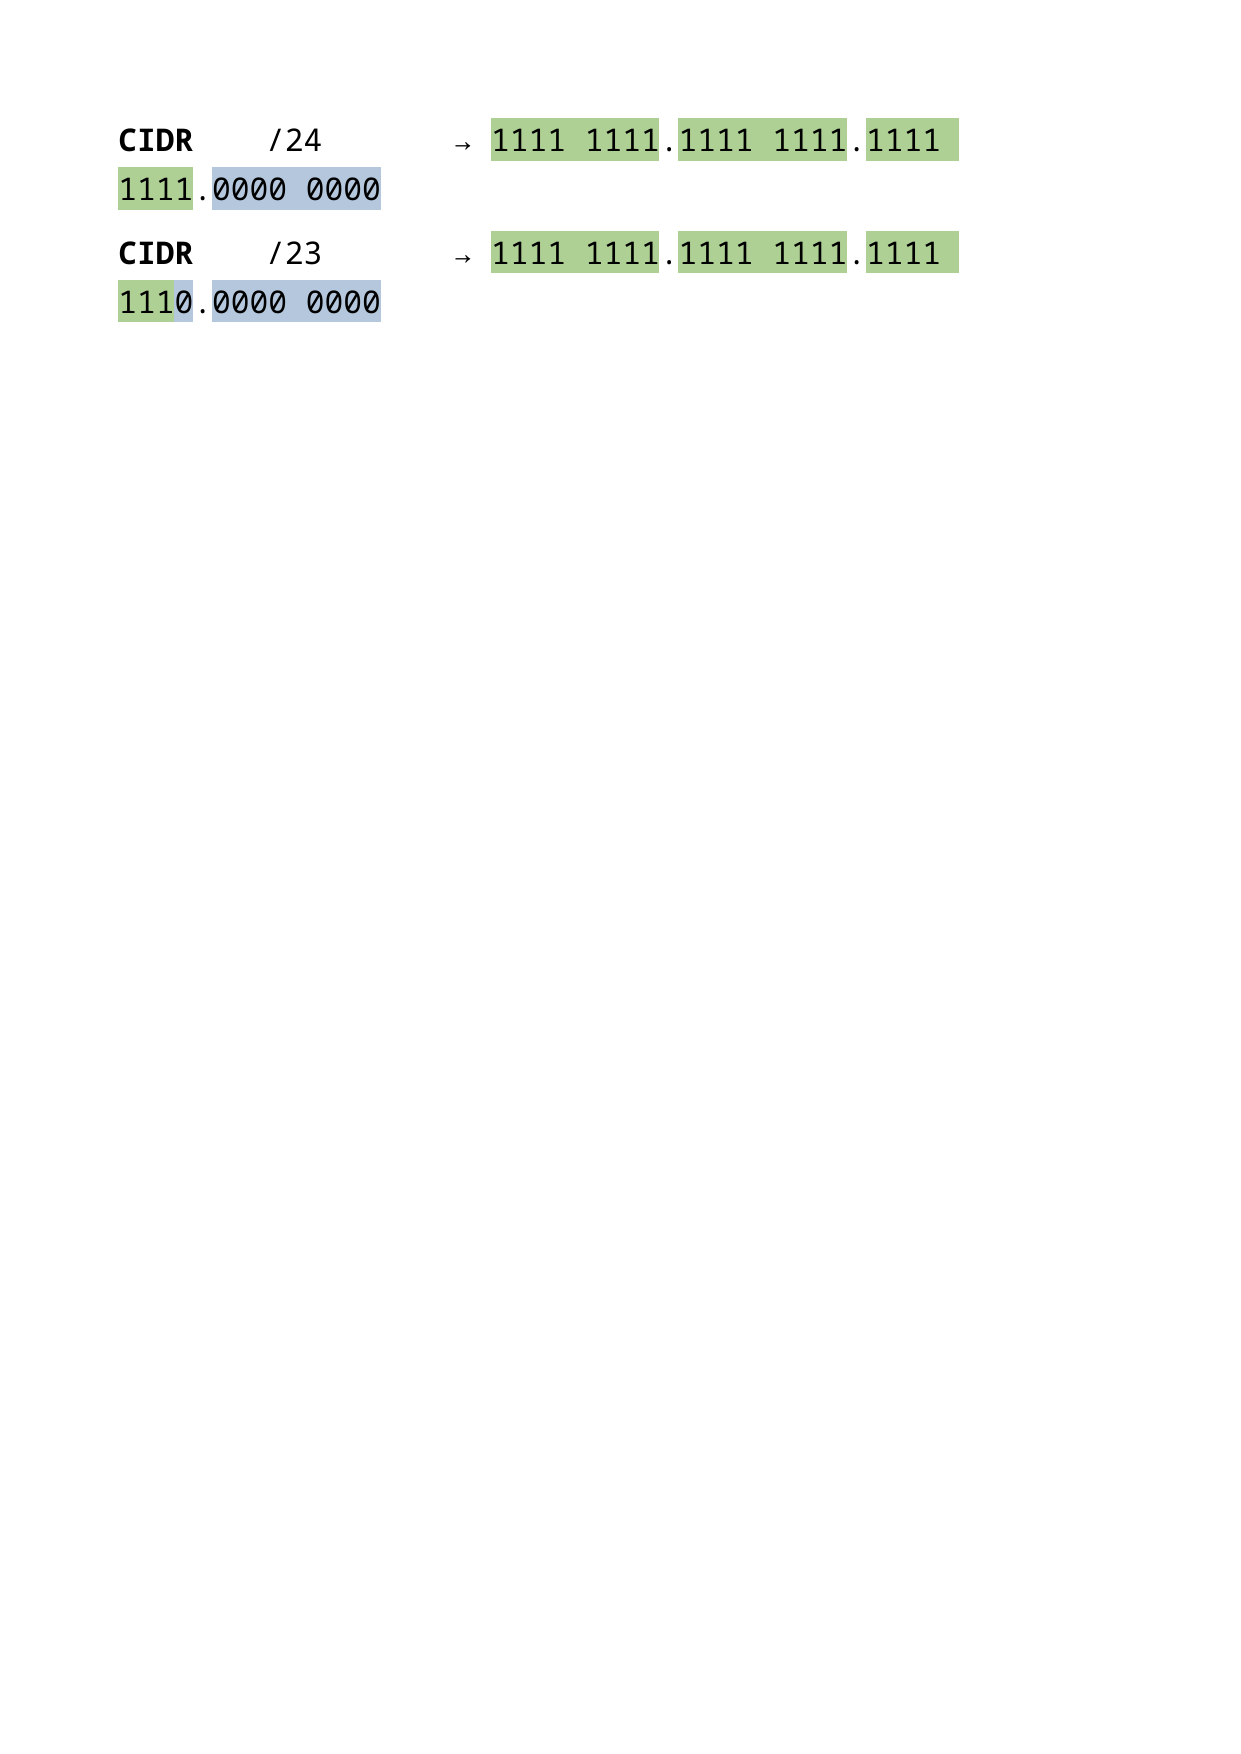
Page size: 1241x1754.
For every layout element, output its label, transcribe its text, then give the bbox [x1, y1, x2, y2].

text CIDR /24 → 1111 1111.1111 1111.1111 1111.0000 0000 [118, 118, 1122, 210]
text CIDR /23 → 1111 1111.1111 1111.1111 1110.0000 0000 [118, 231, 1122, 322]
